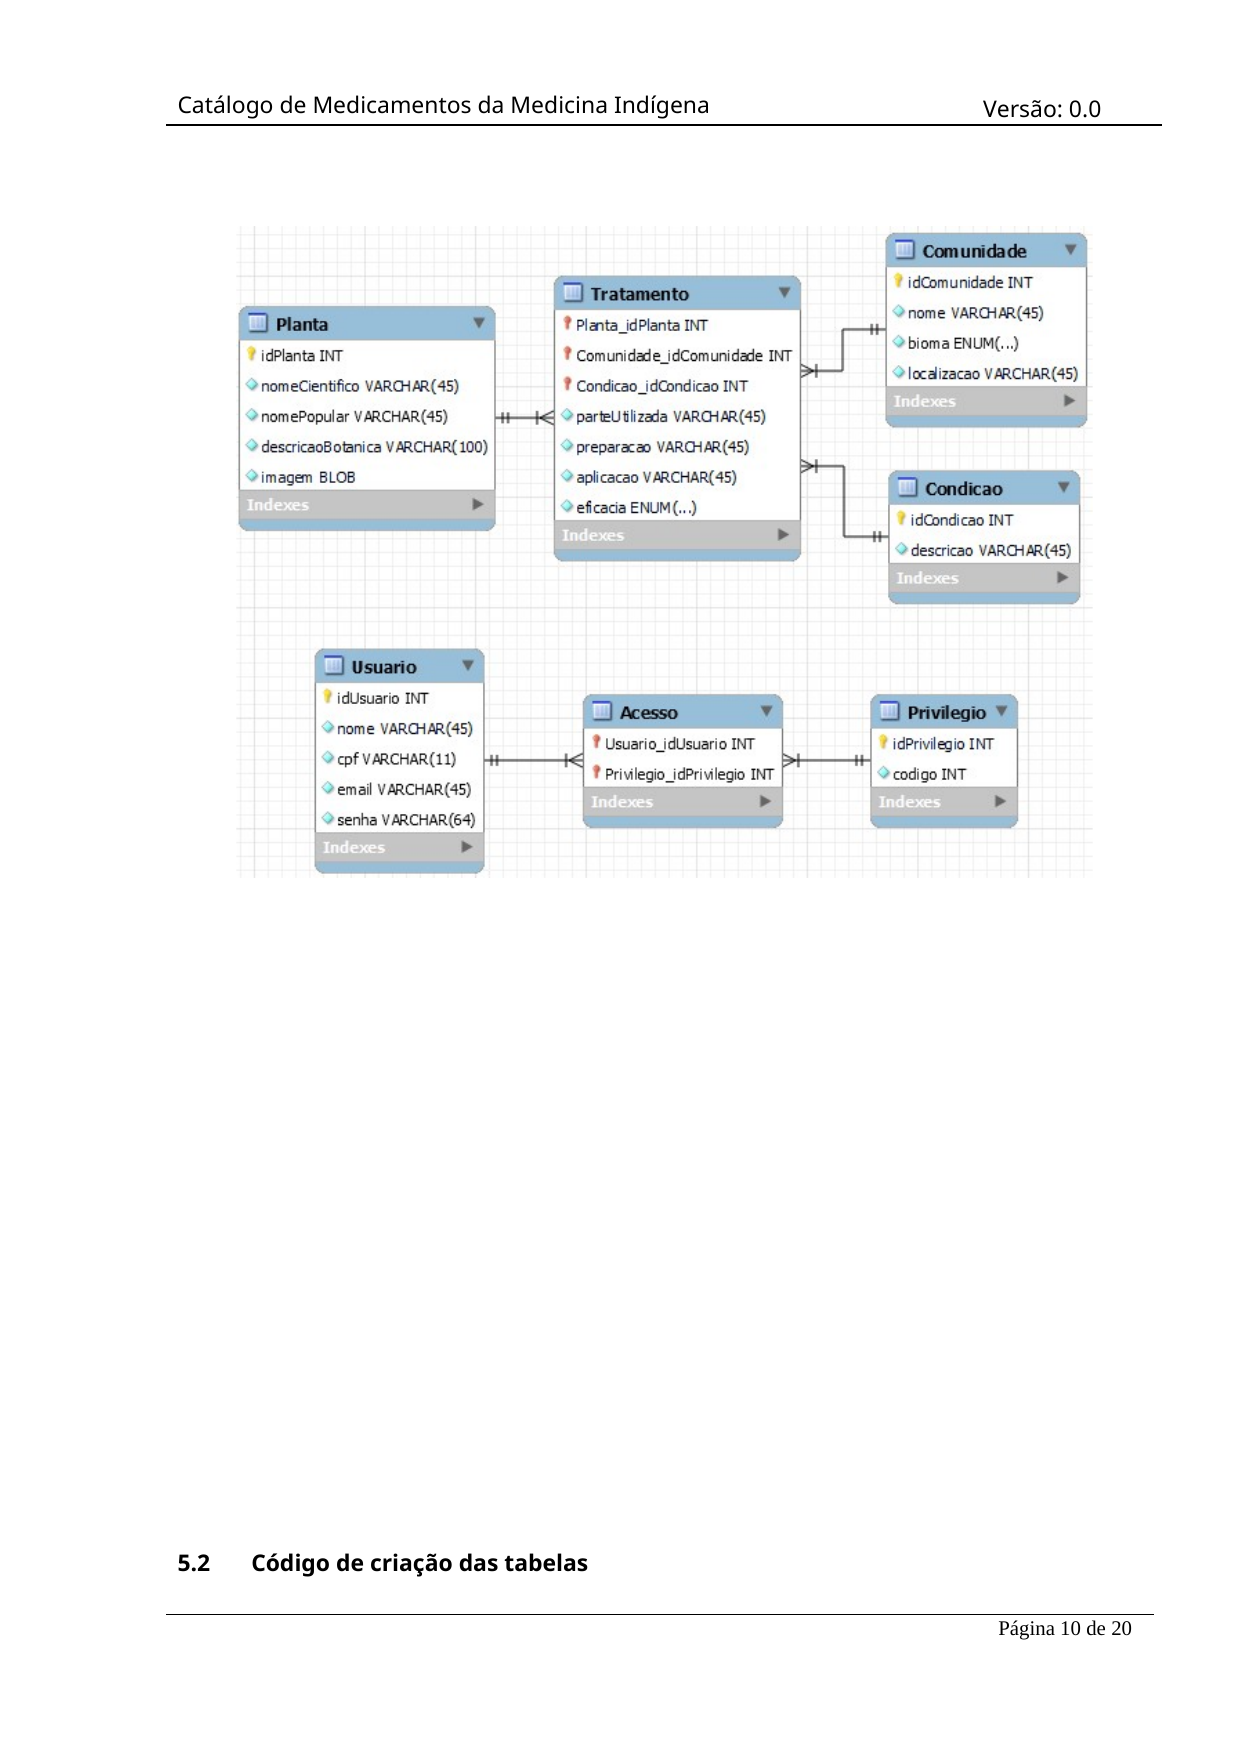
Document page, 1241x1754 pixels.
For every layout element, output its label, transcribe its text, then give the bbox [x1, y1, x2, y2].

subtitle Código de criação das tabelas [177, 1547, 1092, 1578]
picture [236, 226, 1093, 878]
